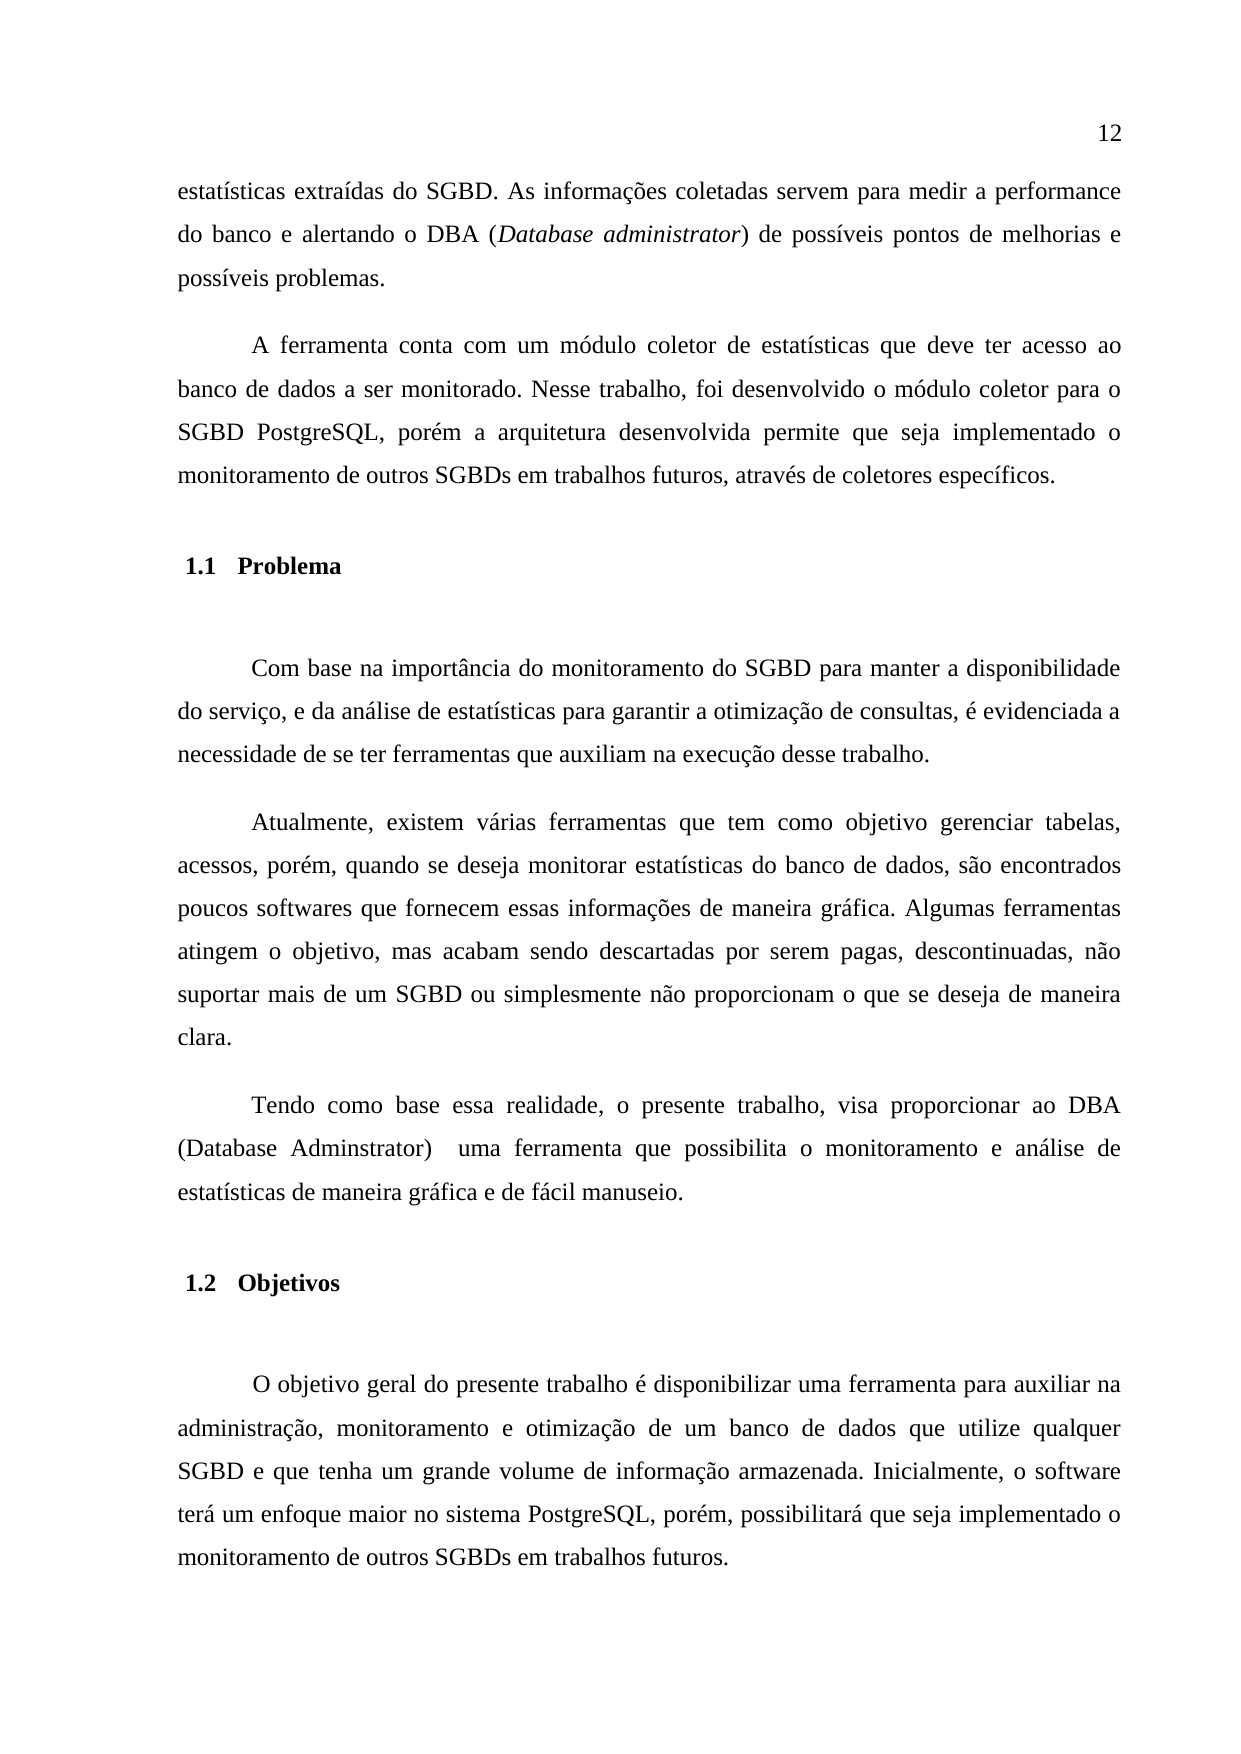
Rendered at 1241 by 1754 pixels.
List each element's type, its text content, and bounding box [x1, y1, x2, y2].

list Objetivos [185, 1268, 1122, 1297]
text O objetivo geral do presente trabalho é disponibilizar uma ferramenta para auxiliar na administração, monitoramento e otimização de um banco de dados que utilize qualquer SGBD e que tenha um grande volume de informação armazenada. Inicialmente, o software terá um enfoque maior no sistema PostgreSQL, porém, possibilitará que seja implementado o monitoramento de outros SGBDs em trabalhos futuros. [177, 1369, 1122, 1571]
text Tendo como base essa realidade, o presente trabalho, visa proporcionar ao DBA (Database Adminstrator) uma ferramenta que possibilita o monitoramento e análise de estatísticas de maneira gráfica e de fácil manuseio. [177, 1090, 1122, 1205]
text estatísticas extraídas do SGBD. As informações coletadas servem para medir a performance do banco e alertando o DBA (Database administrator) de possíveis pontos de melhorias e possíveis problemas. [177, 176, 1122, 291]
list Problema [185, 551, 1122, 580]
text Atualmente, existem várias ferramentas que tem como objetivo gerenciar tabelas, acessos, porém, quando se deseja monitorar estatísticas do banco de dados, são encontrados poucos softwares que fornecem essas informações de maneira gráfica. Algumas ferramentas atingem o objetivo, mas acabam sendo descartadas por serem pagas, descontinuadas, não suportar mais de um SGBD ou simplesmente não proporcionam o que se deseja de maneira clara. [177, 807, 1122, 1051]
text Com base na importância do monitoramento do SGBD para manter a disponibilidade do serviço, e da análise de estatísticas para garantir a otimização de consultas, é evidenciada a necessidade de se ter ferramentas que auxiliam na execução desse trabalho. [177, 653, 1122, 768]
text A ferramenta conta com um módulo coletor de estatísticas que deve ter acesso ao banco de dados a ser monitorado. Nesse trabalho, foi desenvolvido o módulo coletor para o SGBD PostgreSQL, porém a arquitetura desenvolvida permite que seja implementado o monitoramento de outros SGBDs em trabalhos futuros, através de coletores específicos. [177, 331, 1122, 489]
